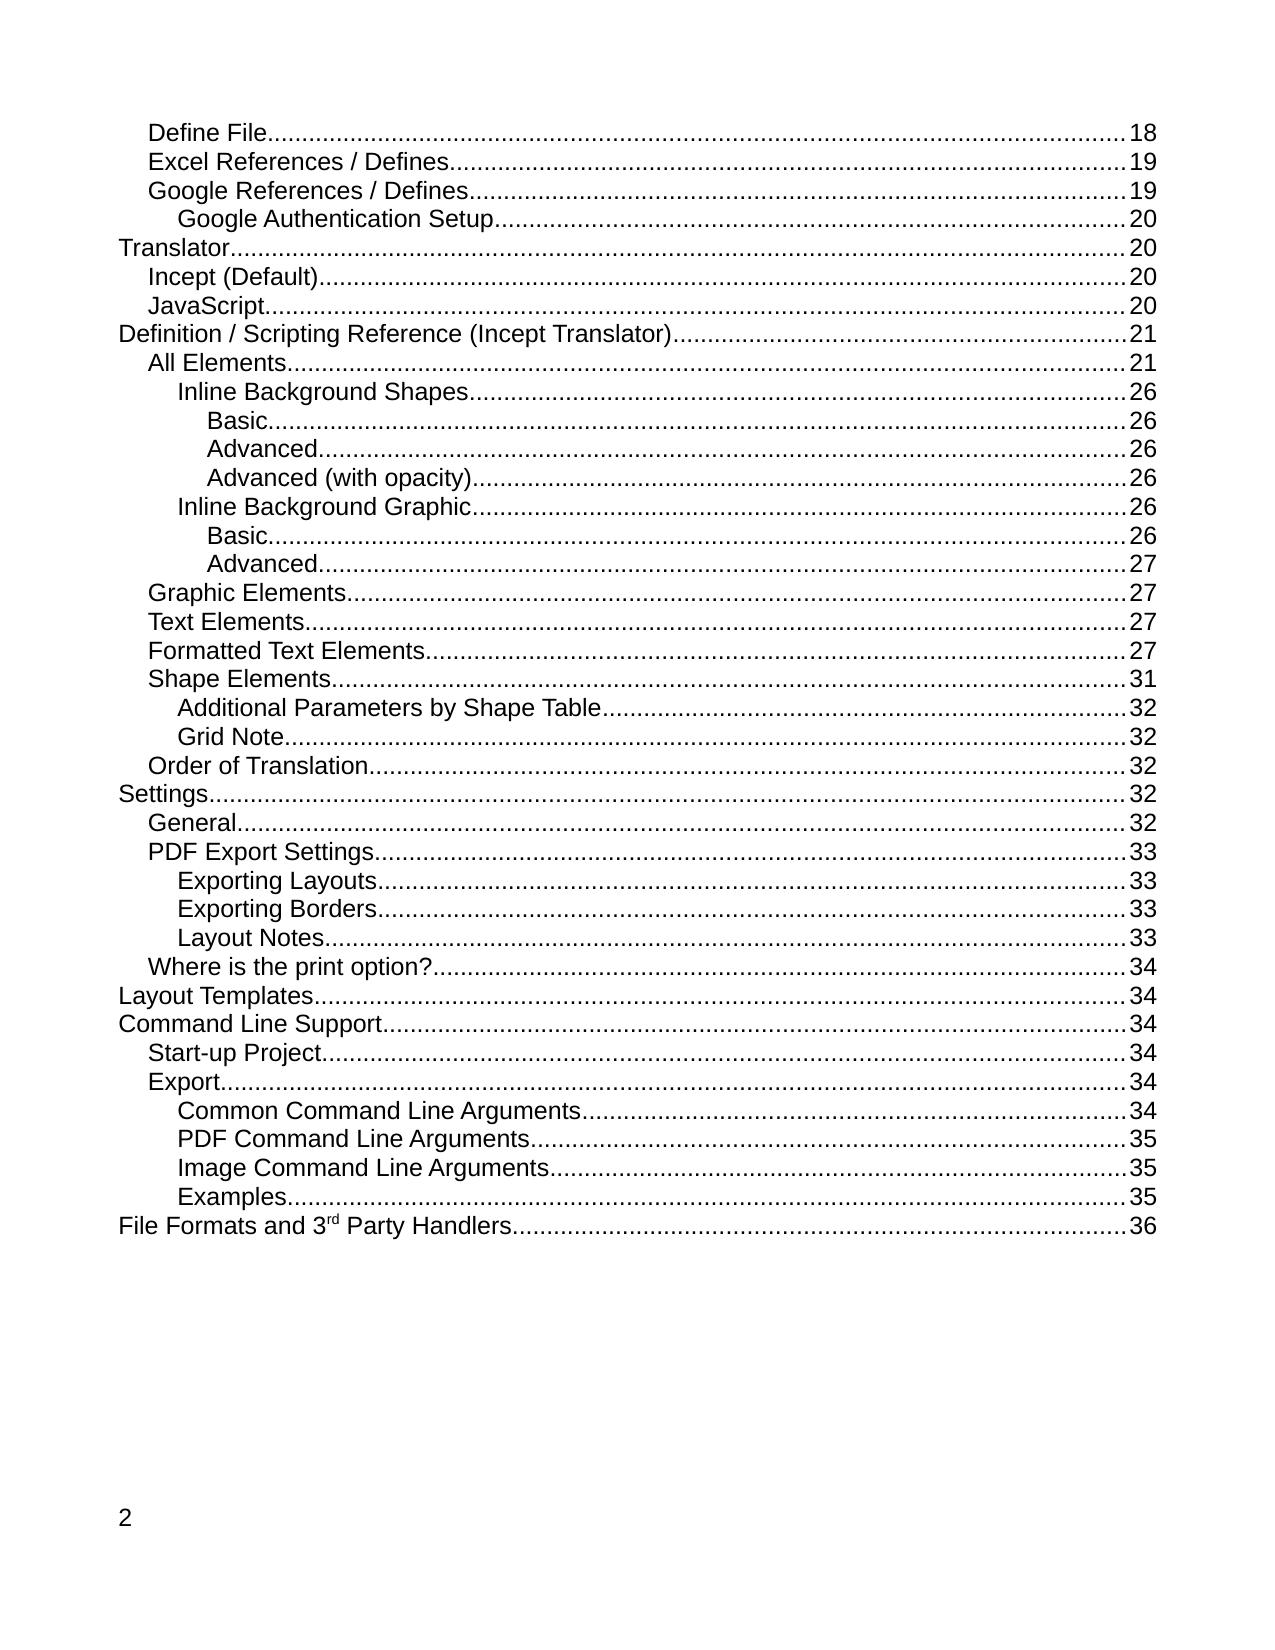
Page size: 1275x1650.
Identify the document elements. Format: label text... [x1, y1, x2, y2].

text General 32 [148, 808, 1157, 837]
text Start-up Project 34 [148, 1038, 1157, 1067]
text Translator 20 [118, 233, 1157, 262]
text Image Command Line Arguments 35 [177, 1153, 1157, 1182]
text File Formats and 3rd Party Handlers 36 [118, 1211, 1157, 1239]
text Formatted Text Elements 27 [148, 636, 1157, 664]
text Layout Notes 33 [177, 923, 1157, 952]
text Command Line Support 34 [118, 1009, 1157, 1038]
text All Elements 21 [148, 348, 1157, 377]
text Basic 26 [207, 521, 1157, 549]
text Additional Parameters by Shape Table 32 [177, 693, 1157, 722]
text Inline Background Shapes 26 [177, 377, 1157, 406]
text Graphic Elements 27 [148, 578, 1157, 607]
text Settings 32 [118, 779, 1157, 808]
text Advanced 27 [207, 549, 1157, 578]
text Order of Translation 32 [148, 751, 1157, 779]
text Advanced 26 [207, 434, 1157, 463]
text Definition / Scripting Reference (Incept Translator) 21 [118, 319, 1157, 348]
text Excel References / Defines 19 [148, 147, 1157, 176]
text Google Authentication Setup 20 [177, 204, 1157, 233]
text Where is the print option? 34 [148, 952, 1157, 981]
text Text Elements 27 [148, 607, 1157, 636]
text Examples 35 [177, 1182, 1157, 1211]
text Advanced (with opacity) 26 [207, 463, 1157, 492]
text Layout Templates 34 [118, 981, 1157, 1009]
text Basic 26 [207, 406, 1157, 434]
text Exporting Borders 33 [177, 894, 1157, 923]
text Export 34 [148, 1067, 1157, 1096]
text Incept (Default) 20 [148, 262, 1157, 291]
text PDF Export Settings 33 [148, 837, 1157, 866]
text JavaScript 20 [148, 291, 1157, 319]
text Grid Note 32 [177, 722, 1157, 751]
text Exporting Layouts 33 [177, 866, 1157, 894]
text Define File 18 [148, 118, 1157, 147]
text PDF Command Line Arguments 35 [177, 1124, 1157, 1153]
text Google References / Defines 19 [148, 176, 1157, 204]
text Inline Background Graphic 26 [177, 492, 1157, 521]
text Shape Elements 31 [148, 664, 1157, 693]
text Common Command Line Arguments 34 [177, 1096, 1157, 1124]
